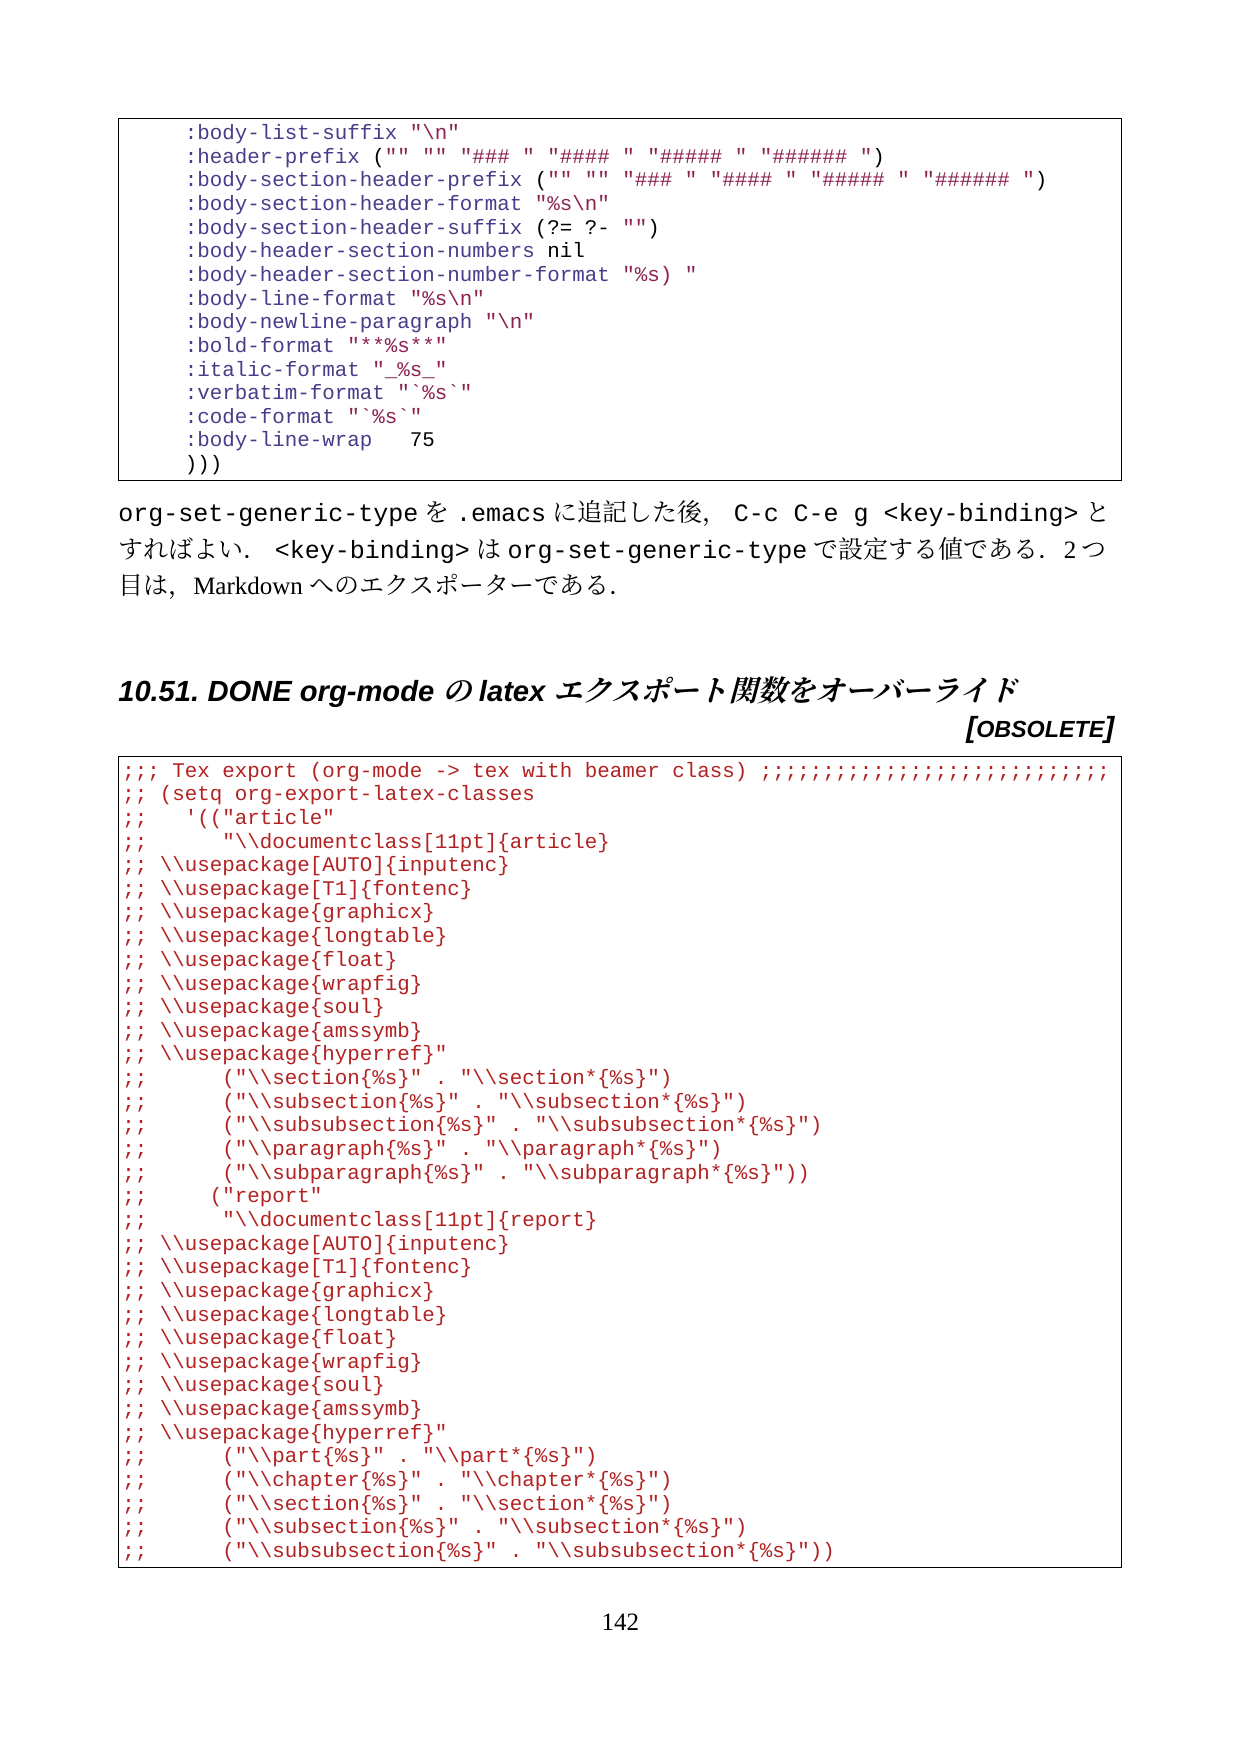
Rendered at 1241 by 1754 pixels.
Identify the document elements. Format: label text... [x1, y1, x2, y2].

text ;;; Tex export (org-mode -> tex with beamer class) ;;;;;;;;;;;;;;;;;;;;;;;;;;;; [119, 757, 1121, 779]
text ;; \\usepackage{longtable} [119, 1299, 1121, 1323]
text ;; \\usepackage{graphicx} [119, 898, 1121, 921]
subtitle DONE org-mode の latex エクスポート関数をオーバーライド [obsolete] [118, 668, 1122, 743]
text ;; \\usepackage{float} [119, 945, 1121, 968]
text :body-section-header-format "%s\n" [119, 189, 1121, 213]
text ;; "\\documentclass[11pt]{article} [119, 827, 1121, 850]
text :header-prefix ("" "" "### " "#### " "##### " "###### ") [119, 142, 1121, 165]
text :body-newline-paragraph "\n" [119, 307, 1121, 331]
text ;; \\usepackage[T1]{fontenc} [119, 1252, 1121, 1276]
text ;; \\usepackage[AUTO]{inputenc} [119, 850, 1121, 874]
text ;; ("\\subsubsection{%s}" . "\\subsubsection*{%s}")) [119, 1536, 1121, 1567]
text ;; ("\\part{%s}" . "\\part*{%s}") [119, 1441, 1121, 1465]
text ;; \\usepackage{wrapfig} [119, 1347, 1121, 1371]
text org-set-generic-type を .emacs に追記した後， C-c C-e g <key-binding> とすればよい． <key-binding> は org-set-generic-type で設定する値である．2つ目は，Markdown へのエクスポーターである． [118, 493, 1122, 630]
text ;; ("\\chapter{%s}" . "\\chapter*{%s}") [119, 1465, 1121, 1489]
text ;; \\usepackage{wrapfig} [119, 968, 1121, 992]
text :bold-format "**%s**" [119, 331, 1121, 354]
text :body-line-wrap 75 [119, 426, 1121, 449]
text ;; (setq org-export-latex-classes [119, 779, 1121, 803]
text ;; \\usepackage[AUTO]{inputenc} [119, 1229, 1121, 1252]
text :verbatim-format "`%s`" [119, 378, 1121, 402]
text :body-list-suffix "\n" [119, 119, 1121, 142]
text ;; \\usepackage{soul} [119, 992, 1121, 1016]
text :italic-format "_%s_" [119, 354, 1121, 378]
text ;; \\usepackage{graphicx} [119, 1276, 1121, 1299]
text ;; "\\documentclass[11pt]{report} [119, 1205, 1121, 1229]
text :body-section-header-prefix ("" "" "### " "#### " "##### " "###### ") [119, 165, 1121, 189]
text :body-section-header-suffix (?= ?- "") [119, 213, 1121, 236]
text ;; '(("article" [119, 803, 1121, 827]
text ;; ("\\subsection{%s}" . "\\subsection*{%s}") [119, 1087, 1121, 1110]
text :body-line-format "%s\n" [119, 284, 1121, 307]
text ;; ("report" [119, 1181, 1121, 1205]
text ;; \\usepackage{hyperref}" [119, 1418, 1121, 1441]
text ;; ("\\paragraph{%s}" . "\\paragraph*{%s}") [119, 1134, 1121, 1158]
text ))) [119, 449, 1121, 480]
text ;; ("\\section{%s}" . "\\section*{%s}") [119, 1063, 1121, 1087]
text :code-format "`%s`" [119, 402, 1121, 426]
text ;; ("\\subsubsection{%s}" . "\\subsubsection*{%s}") [119, 1110, 1121, 1134]
text ;; \\usepackage{soul} [119, 1371, 1121, 1394]
text ;; \\usepackage{amssymb} [119, 1394, 1121, 1418]
text ;; \\usepackage{amssymb} [119, 1016, 1121, 1039]
text :body-header-section-number-format "%s) " [119, 260, 1121, 284]
text ;; \\usepackage{longtable} [119, 921, 1121, 945]
text ;; ("\\section{%s}" . "\\section*{%s}") [119, 1489, 1121, 1512]
text ;; \\usepackage[T1]{fontenc} [119, 874, 1121, 898]
text ;; ("\\subsection{%s}" . "\\subsection*{%s}") [119, 1512, 1121, 1536]
text ;; \\usepackage{hyperref}" [119, 1039, 1121, 1063]
text ;; ("\\subparagraph{%s}" . "\\subparagraph*{%s}")) [119, 1158, 1121, 1181]
text :body-header-section-numbers nil [119, 236, 1121, 260]
text ;; \\usepackage{float} [119, 1323, 1121, 1347]
